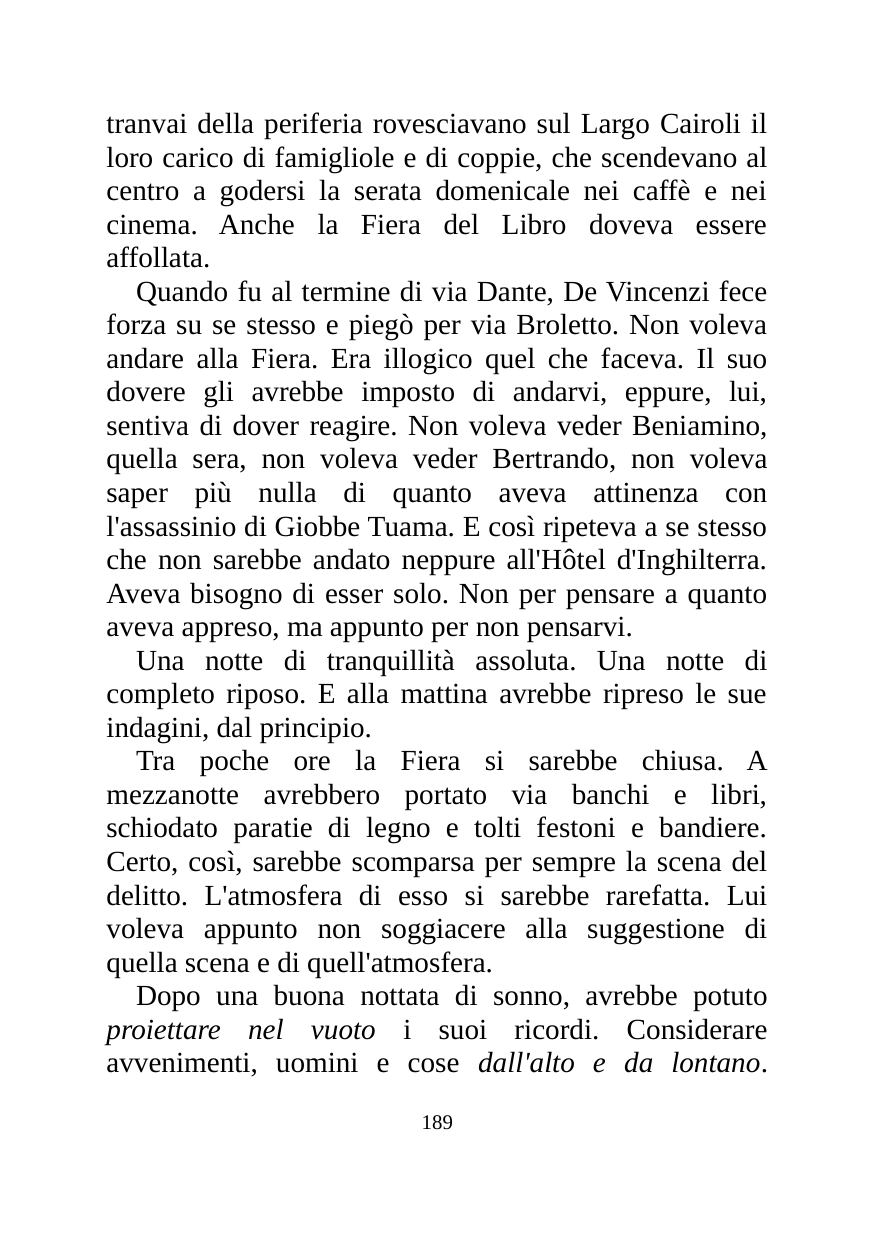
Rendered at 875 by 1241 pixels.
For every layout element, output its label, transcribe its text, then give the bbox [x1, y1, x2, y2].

text Quando fu al termine di via Dante, De Vincenzi fece forza su se stesso e piegò per via Broletto. Non voleva andare alla Fiera. Era illogico quel che faceva. Il suo dovere gli avrebbe imposto di andarvi, eppure, lui, sentiva di dover reagire. Non voleva veder Beniamino, quella sera, non voleva veder Bertrando, non voleva saper più nulla di quanto aveva attinenza con l'assassinio di Giobbe Tuama. E così ripeteva a se stesso che non sarebbe andato neppure all'Hôtel d'Inghilterra. Aveva bisogno di esser solo. Non per pensare a quanto aveva appreso, ma appunto per non pensarvi. [106, 274, 768, 643]
text tranvai della periferia rovesciavano sul Largo Cairoli il loro carico di famigliole e di coppie, che scendevano al centro a godersi la serata domenicale nei caffè e nei cinema. Anche la Fiera del Libro doveva essere affollata. [106, 106, 768, 274]
text Una notte di tranquillità assoluta. Una notte di completo riposo. E alla mattina avrebbe ripreso le sue indagini, dal principio. [106, 643, 768, 743]
text Tra poche ore la Fiera si sarebbe chiusa. A mezzanotte avrebbero portato via banchi e libri, schiodato paratie di legno e tolti festoni e bandiere. Certo, così, sarebbe scomparsa per sempre la scena del delitto. L'atmosfera di esso si sarebbe rarefatta. Lui voleva appunto non soggiacere alla suggestione di quella scena e di quell'atmosfera. [106, 743, 768, 978]
text Dopo una buona nottata di sonno, avrebbe potuto proiettare nel vuoto i suoi ricordi. Considerare avvenimenti, uomini e cose dall'alto e da lontano. [106, 978, 768, 1079]
